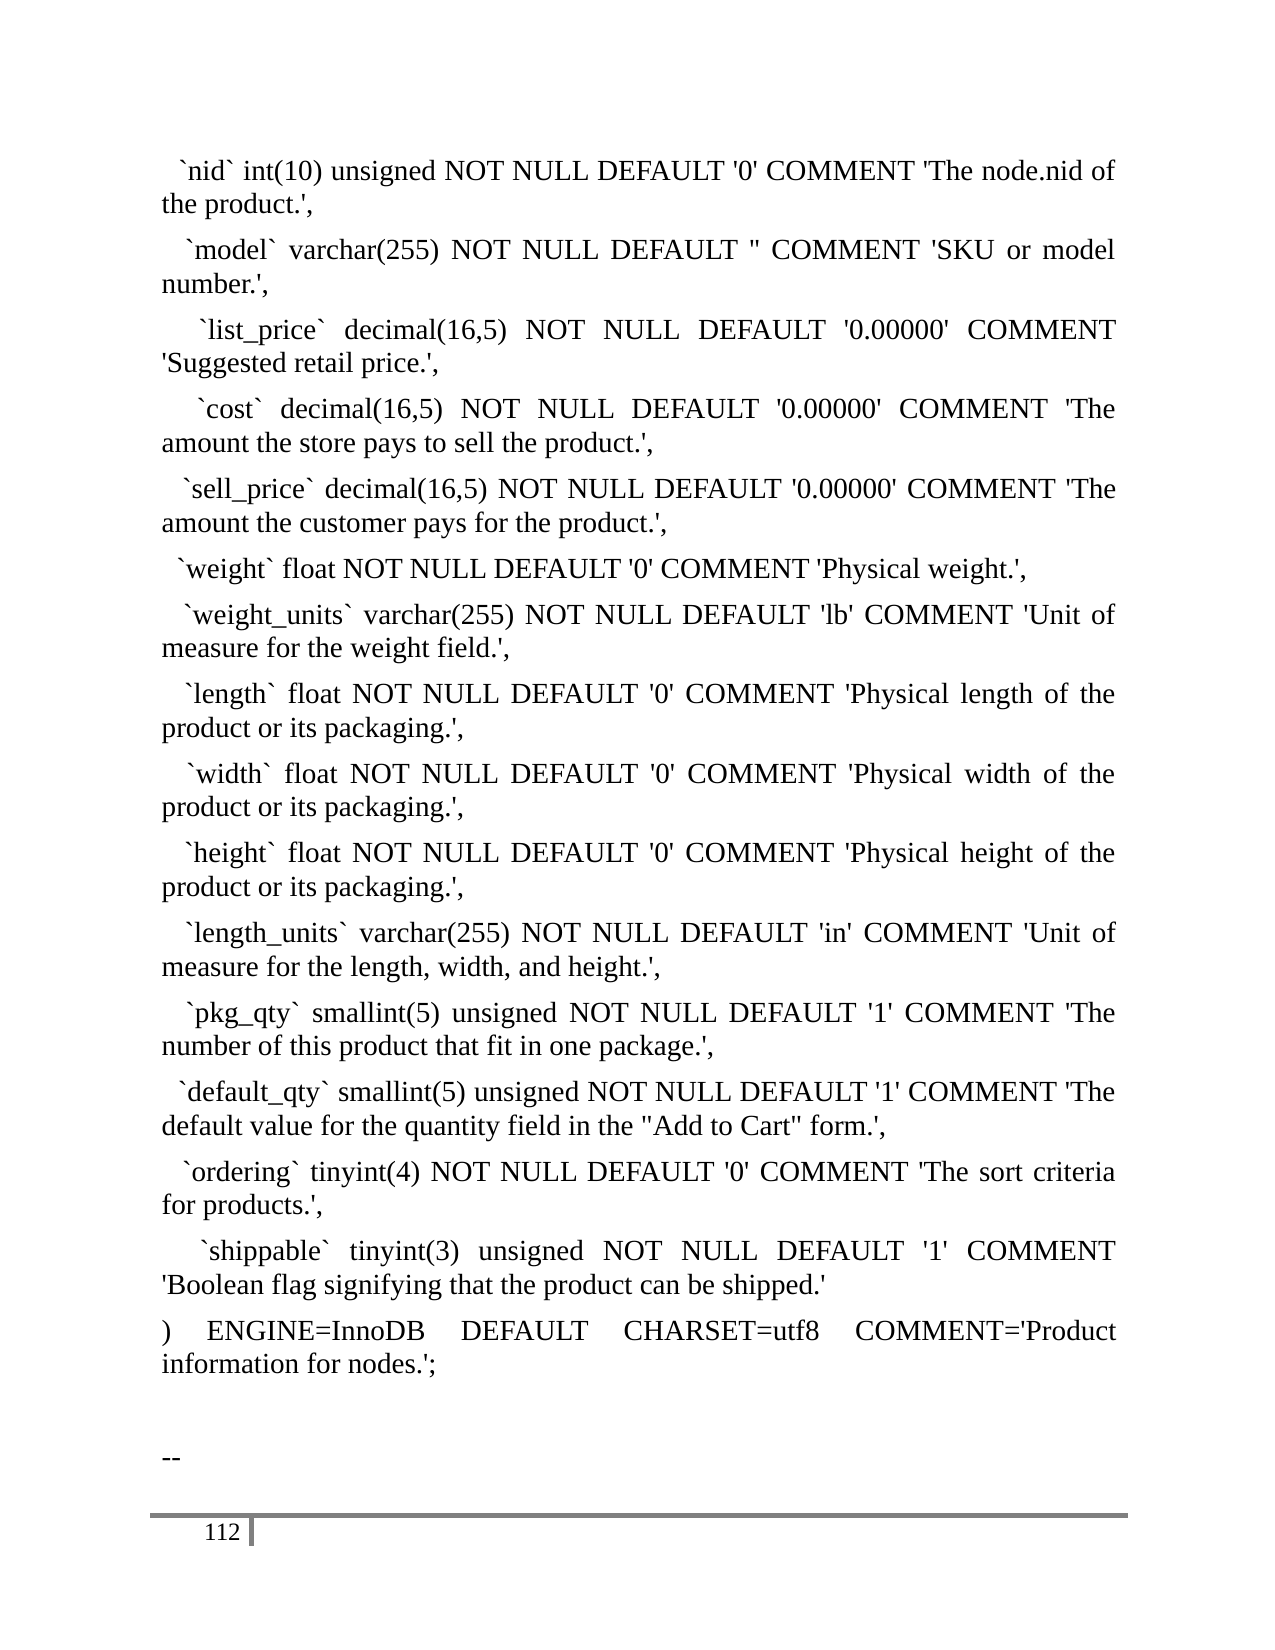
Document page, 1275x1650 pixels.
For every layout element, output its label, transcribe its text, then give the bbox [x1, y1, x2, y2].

text ) ENGINE=InnoDB DEFAULT CHARSET=utf8 COMMENT='Product information for nodes.'; [161, 1313, 1117, 1380]
text `pkg_qty` smallint(5) unsigned NOT NULL DEFAULT '1' COMMENT 'The number of this product that fit in one package.', [161, 995, 1117, 1062]
text `sell_price` decimal(16,5) NOT NULL DEFAULT '0.00000' COMMENT 'The amount the customer pays for the product.', [161, 471, 1117, 538]
text `nid` int(10) unsigned NOT NULL DEFAULT '0' COMMENT 'The node.nid of the product.', [161, 153, 1117, 220]
text `cost` decimal(16,5) NOT NULL DEFAULT '0.00000' COMMENT 'The amount the store pays to sell the product.', [161, 392, 1117, 459]
text `shippable` tinyint(3) unsigned NOT NULL DEFAULT '1' COMMENT 'Boolean flag signifying that the product can be shipped.' [161, 1233, 1117, 1301]
text `width` float NOT NULL DEFAULT '0' COMMENT 'Physical width of the product or its packaging.', [161, 756, 1117, 823]
text `weight` float NOT NULL DEFAULT '0' COMMENT 'Physical weight.', [161, 551, 1117, 584]
text `list_price` decimal(16,5) NOT NULL DEFAULT '0.00000' COMMENT 'Suggested retail price.', [161, 312, 1117, 379]
text `length` float NOT NULL DEFAULT '0' COMMENT 'Physical length of the product or its packaging.', [161, 676, 1117, 743]
text `length_units` varchar(255) NOT NULL DEFAULT 'in' COMMENT 'Unit of measure for the length, width, and height.', [161, 915, 1117, 982]
text -- [161, 1439, 1117, 1472]
text `height` float NOT NULL DEFAULT '0' COMMENT 'Physical height of the product or its packaging.', [161, 836, 1117, 903]
text `default_qty` smallint(5) unsigned NOT NULL DEFAULT '1' COMMENT 'The default value for the quantity field in the "Add to Cart" form.', [161, 1074, 1117, 1141]
text `ordering` tinyint(4) NOT NULL DEFAULT '0' COMMENT 'The sort criteria for products.', [161, 1154, 1117, 1221]
text `model` varchar(255) NOT NULL DEFAULT '' COMMENT 'SKU or model number.', [161, 232, 1117, 299]
text `weight_units` varchar(255) NOT NULL DEFAULT 'lb' COMMENT 'Unit of measure for the weight field.', [161, 597, 1117, 664]
